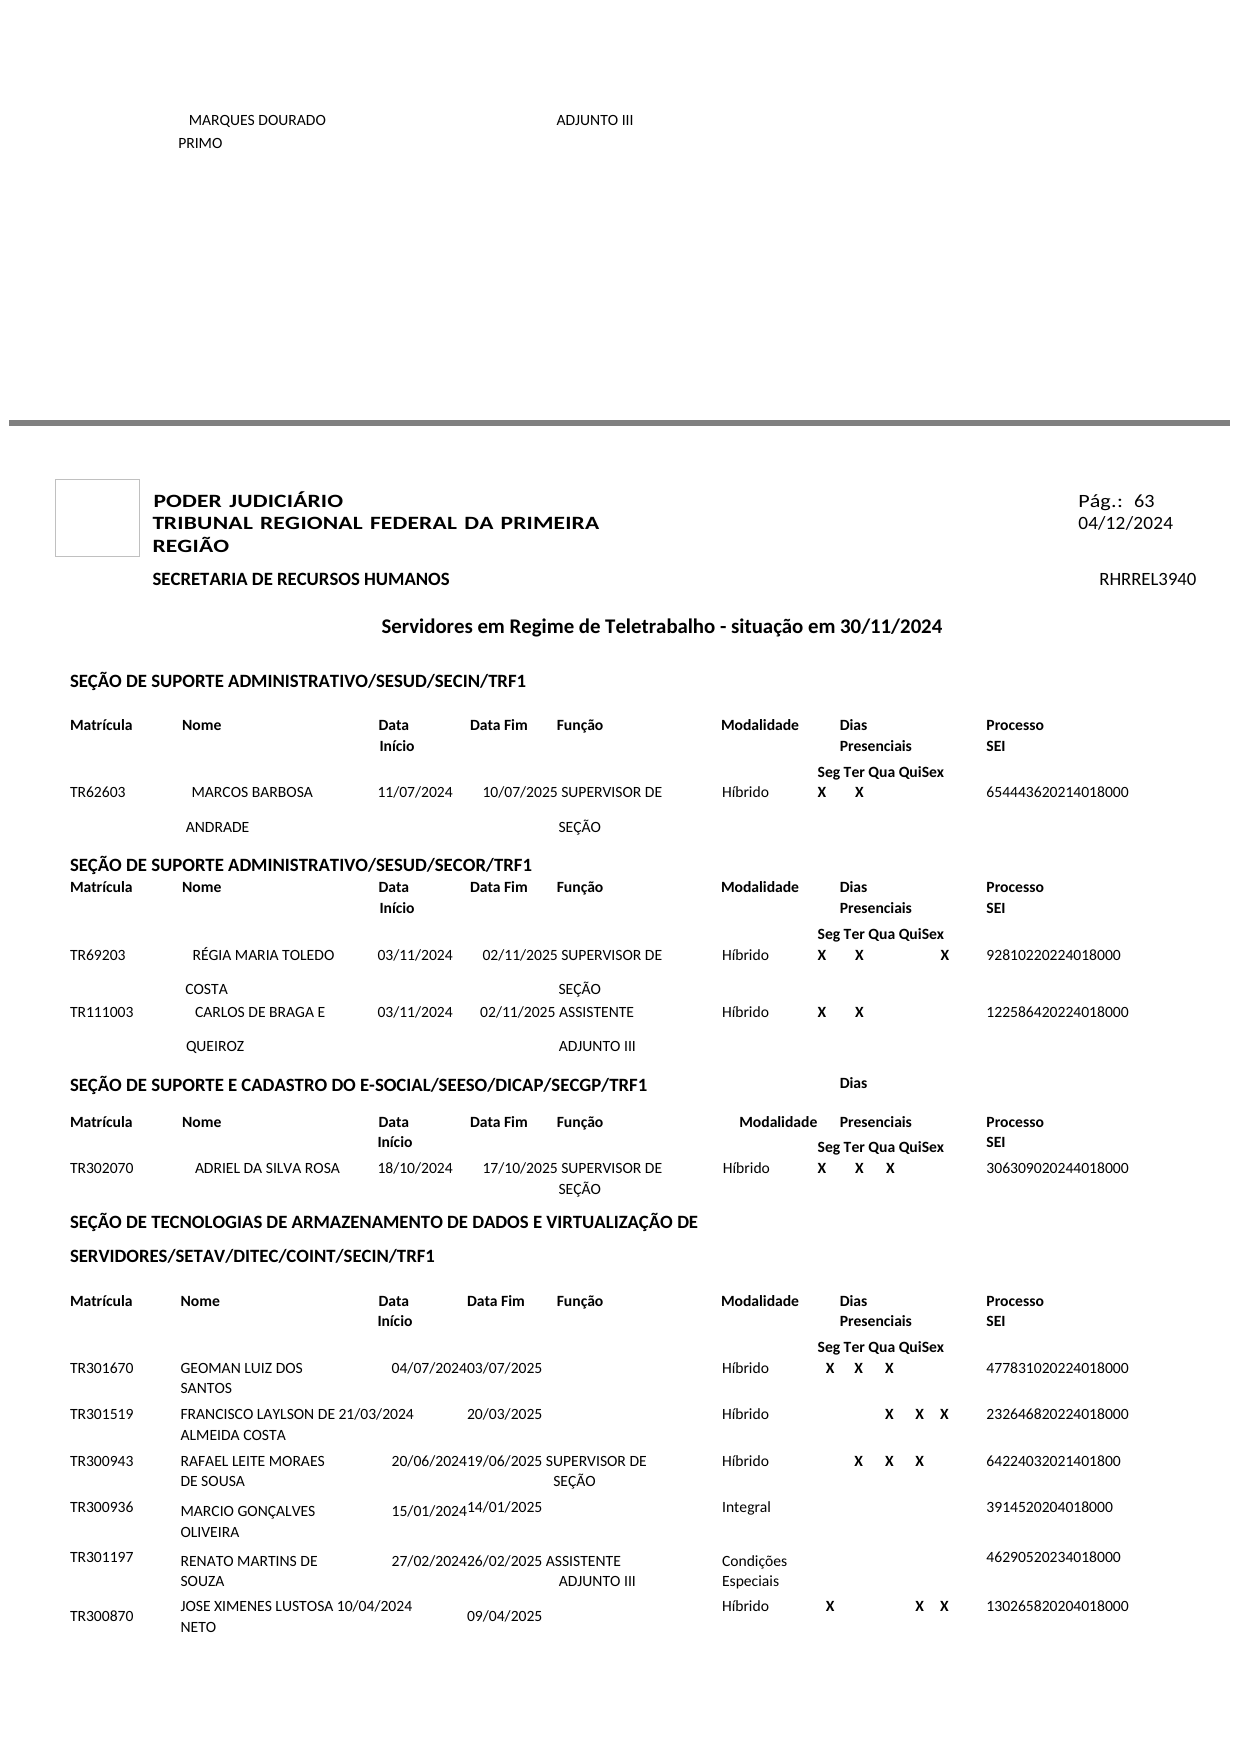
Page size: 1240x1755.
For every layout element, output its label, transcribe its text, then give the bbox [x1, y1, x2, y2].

table_cell 232646820224018000 [986, 1405, 1196, 1451]
table_cell FRANCISCO LAYLSON DE 21/03/2024 ALMEIDA COSTA [180, 1405, 467, 1451]
table_cell [721, 669, 817, 716]
table_cell [815, 103, 984, 154]
table_cell Híbrido [721, 1002, 817, 1059]
table_cell 26/02/2025 ASSISTENTE ADJUNTO III [467, 1547, 721, 1596]
table_cell 654443620214018000 [986, 783, 1196, 878]
table_cell 03/07/2025 [467, 1358, 721, 1404]
table_cell Modalidade [721, 1291, 817, 1358]
table_cell X [940, 1596, 986, 1670]
table_cell [719, 103, 815, 154]
table_cell [854, 1405, 885, 1451]
table_cell SERVIDORES/SETAV/DITEC/COINT/SECIN/TRF1 [70, 1245, 721, 1291]
table_cell TR300936 [70, 1498, 180, 1547]
table_cell X [940, 1405, 986, 1451]
table_cell [885, 1547, 909, 1596]
table_cell TR300870 [70, 1596, 180, 1638]
table_cell Modalidade [721, 716, 817, 783]
table_cell [854, 1498, 885, 1547]
table_cell [909, 1498, 940, 1547]
table_cell [984, 103, 1135, 154]
table_cell Dias Presenciais Seg Ter Qua QuiSex [818, 716, 986, 783]
table_cell [909, 1547, 940, 1596]
table_cell Matrícula Nome Data Data Fim Função Início [70, 716, 721, 783]
table_cell SEÇÃO DE SUPORTE E CADASTRO DO E-SOCIAL/SEESO/DICAP/SECGP/TRF1 [70, 1059, 817, 1112]
table_cell TR111003 CARLOS DE BRAGA E 03/11/2024 02/11/2025 ASSISTENTE QUEIROZ ADJUNTO III [70, 1002, 721, 1059]
table_cell Processo SEI [986, 878, 1196, 945]
table_cell X [854, 1358, 885, 1404]
table_cell 477831020224018000 [986, 1358, 1196, 1404]
table_cell 130265820204018000 [986, 1596, 1196, 1670]
table_cell X [909, 1596, 940, 1670]
table_cell 09/04/2025 [467, 1596, 721, 1638]
table_cell X [854, 1451, 885, 1497]
table_header SECRETARIA DE RECURSOS HUMANOS Servidores em Regime de Teletrabalho - situação em 30/11/2024 [70, 567, 986, 669]
table_cell TR69203 RÉGIA MARIA TOLEDO 03/11/2024 02/11/2025 SUPERVISOR DE COSTA SEÇÃO [70, 945, 721, 1002]
table_cell Matrícula Nome Data Data Fim Função Modalidade Início [70, 1112, 817, 1158]
table_cell MARCIO GONÇALVES 15/01/2024 OLIVEIRA [180, 1498, 467, 1547]
table_cell 14/01/2025 [467, 1498, 721, 1547]
table_cell RAFAEL LEITE MORAES 20/06/2024 DE SOUSA [180, 1451, 467, 1497]
table_cell Híbrido [721, 1405, 817, 1451]
table_cell X X [818, 783, 986, 878]
table_header RHRREL3940 [986, 567, 1196, 716]
table_cell Híbrido [721, 945, 817, 1002]
table_cell [940, 1498, 986, 1547]
table_cell SEÇÃO DE SUPORTE ADMINISTRATIVO/SESUD/SECIN/TRF1 [70, 669, 721, 716]
table_cell 3914520204018000 [986, 1498, 1196, 1547]
table_cell [854, 1596, 885, 1670]
table_cell Condições Especiais [721, 1547, 817, 1596]
table_cell [721, 1245, 817, 1291]
table_cell X [885, 1451, 909, 1497]
table_cell [940, 1358, 986, 1404]
table_cell Modalidade [721, 878, 817, 945]
table_cell [818, 1405, 854, 1451]
table_cell RENATO MARTINS DE 27/02/2024 SOUZA [180, 1547, 467, 1596]
table_cell X [909, 1451, 940, 1497]
table_cell X [818, 1596, 854, 1670]
table_cell X [909, 1405, 940, 1451]
table_cell X [818, 1358, 854, 1404]
table_cell Híbrido [721, 1451, 817, 1497]
table_cell [70, 1638, 721, 1670]
table_cell GEOMAN LUIZ DOS 04/07/2024 SANTOS [180, 1358, 467, 1404]
table_cell Matrícula Nome Data Data Fim Função Início [70, 878, 721, 945]
table_cell TR301670 [70, 1358, 180, 1404]
table_cell [818, 669, 986, 716]
table_cell JOSE XIMENES LUSTOSA 10/04/2024 NETO [180, 1596, 467, 1638]
table_cell [885, 1596, 909, 1670]
table_cell [940, 1451, 986, 1497]
table_cell Data Fim Função [467, 1291, 721, 1358]
table_cell Dias Presenciais Seg Ter Qua QuiSex [818, 1291, 986, 1358]
table_cell X [885, 1358, 909, 1404]
table_cell X X Dias [818, 1002, 986, 1112]
table_cell Integral [721, 1498, 817, 1547]
table_cell X [885, 1405, 909, 1451]
table_cell [818, 1498, 854, 1547]
table_cell [940, 1547, 986, 1596]
table_cell TR301197 [70, 1547, 180, 1596]
table_cell Processo SEI [986, 716, 1196, 783]
table_cell MARQUES DOURADO ADJUNTO III PRIMO [68, 103, 718, 154]
table_cell [818, 1547, 854, 1596]
table_cell 92810220224018000 [986, 945, 1196, 1002]
table_cell 46290520234018000 [986, 1547, 1196, 1596]
table_cell [885, 1498, 909, 1547]
table_cell [818, 1245, 986, 1291]
table_cell Processo SEI [986, 1291, 1196, 1358]
table_cell Híbrido [721, 1358, 817, 1404]
table_cell 122586420224018000 [986, 1002, 1196, 1112]
table_cell [909, 1358, 940, 1404]
table_cell 20/03/2025 [467, 1405, 721, 1451]
table_cell Matrícula [70, 1291, 180, 1358]
table_cell TR62603 MARCOS BARBOSA 11/07/2024 10/07/2025 SUPERVISOR DE ANDRADE SEÇÃO SEÇÃO DE SUPORTE ADMINISTRATIVO/SESUD/SECOR/TRF1 [70, 783, 721, 878]
table_cell 19/06/2025 SUPERVISOR DE SEÇÃO [467, 1451, 721, 1497]
table_cell Dias Presenciais Seg Ter Qua QuiSex [818, 878, 986, 945]
table_cell Híbrido [721, 1596, 817, 1670]
table_cell TR301519 [70, 1405, 180, 1451]
table_cell Presenciais Seg Ter Qua QuiSex [818, 1112, 986, 1158]
table_cell 306309020244018000 [986, 1159, 1196, 1291]
table_cell 64224032021401800 [986, 1451, 1196, 1497]
table_cell TR300943 [70, 1451, 180, 1497]
table_cell TR302070 ADRIEL DA SILVA ROSA 18/10/2024 17/10/2025 SUPERVISOR DE Híbrido SEÇÃO [70, 1159, 817, 1200]
table_cell [818, 1451, 854, 1497]
table_cell Nome Data Início [180, 1291, 467, 1358]
table_cell Híbrido [721, 783, 817, 878]
table_cell SEÇÃO DE TECNOLOGIAS DE ARMAZENAMENTO DE DADOS E VIRTUALIZAÇÃO DE [70, 1200, 986, 1244]
table_cell [854, 1547, 885, 1596]
table_cell Processo SEI [986, 1112, 1196, 1158]
table_cell X X X [818, 945, 986, 1002]
table_cell X X X [818, 1159, 986, 1200]
